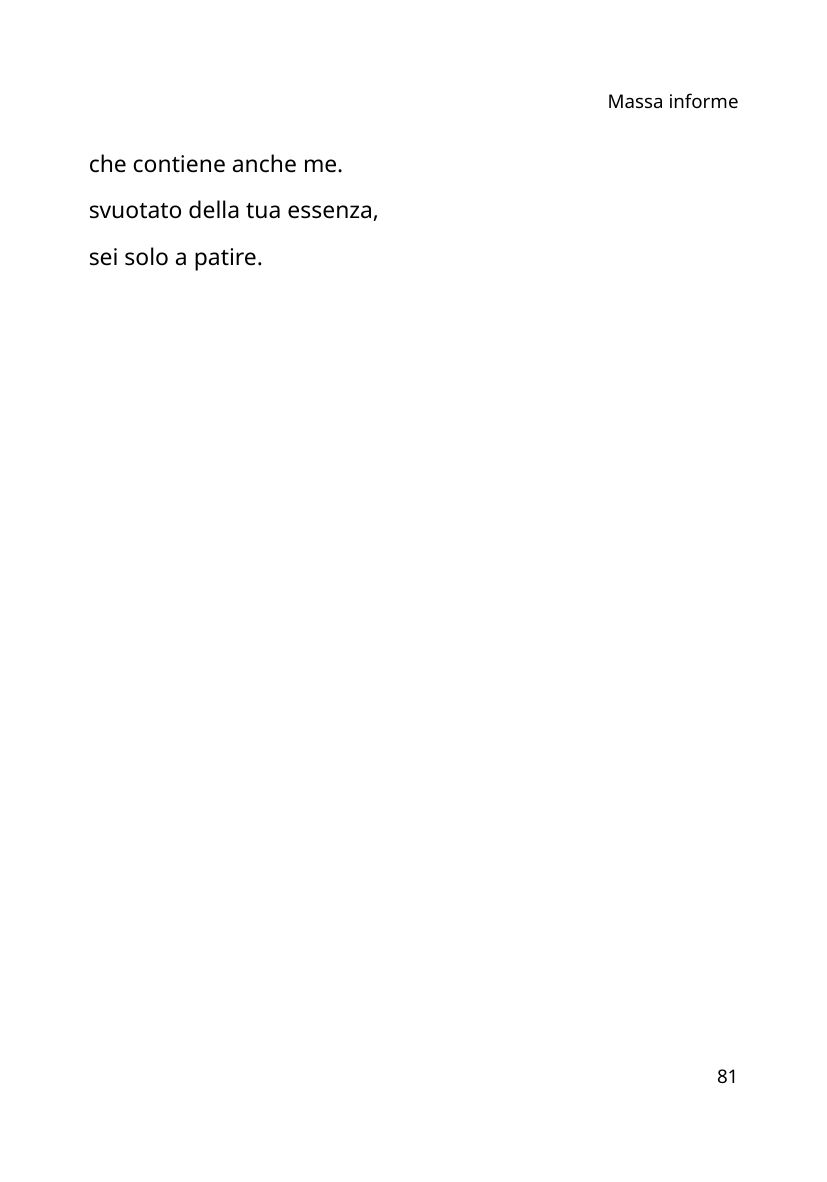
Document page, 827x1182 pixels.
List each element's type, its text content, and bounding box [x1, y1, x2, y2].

text che contiene anche me. [88, 147, 738, 179]
text sei solo a patire. [88, 241, 738, 272]
text svuotato della tua essenza, [88, 194, 738, 226]
